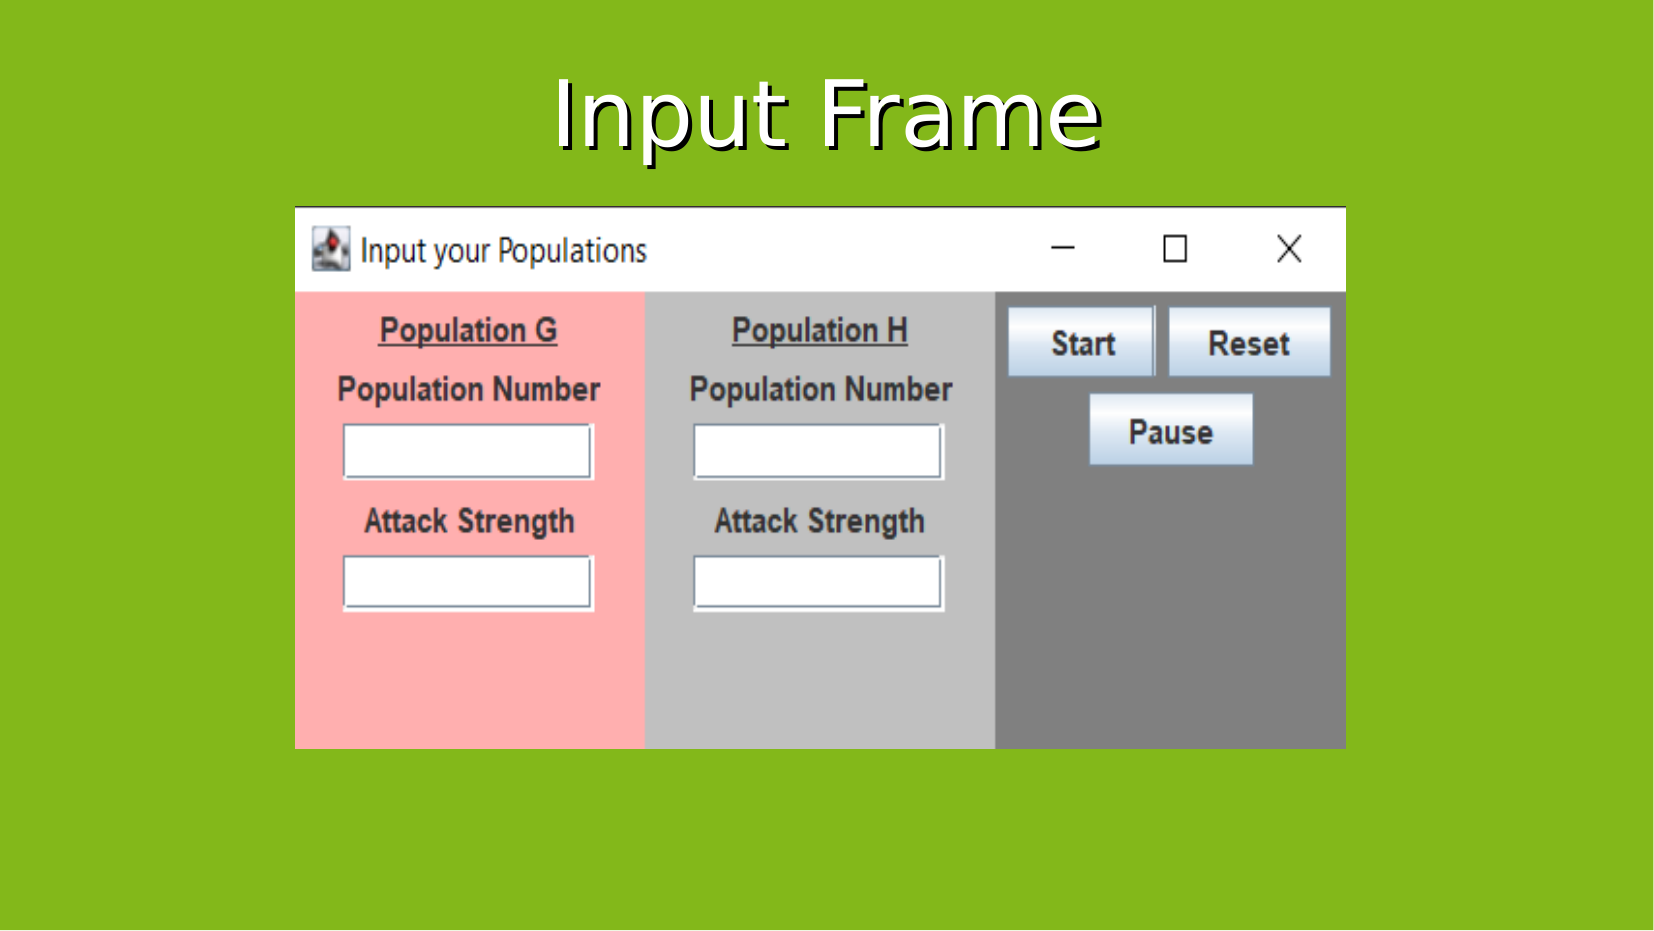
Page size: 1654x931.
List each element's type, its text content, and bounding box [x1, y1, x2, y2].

title Input Frame [82, 37, 1571, 193]
picture [295, 206, 1346, 750]
